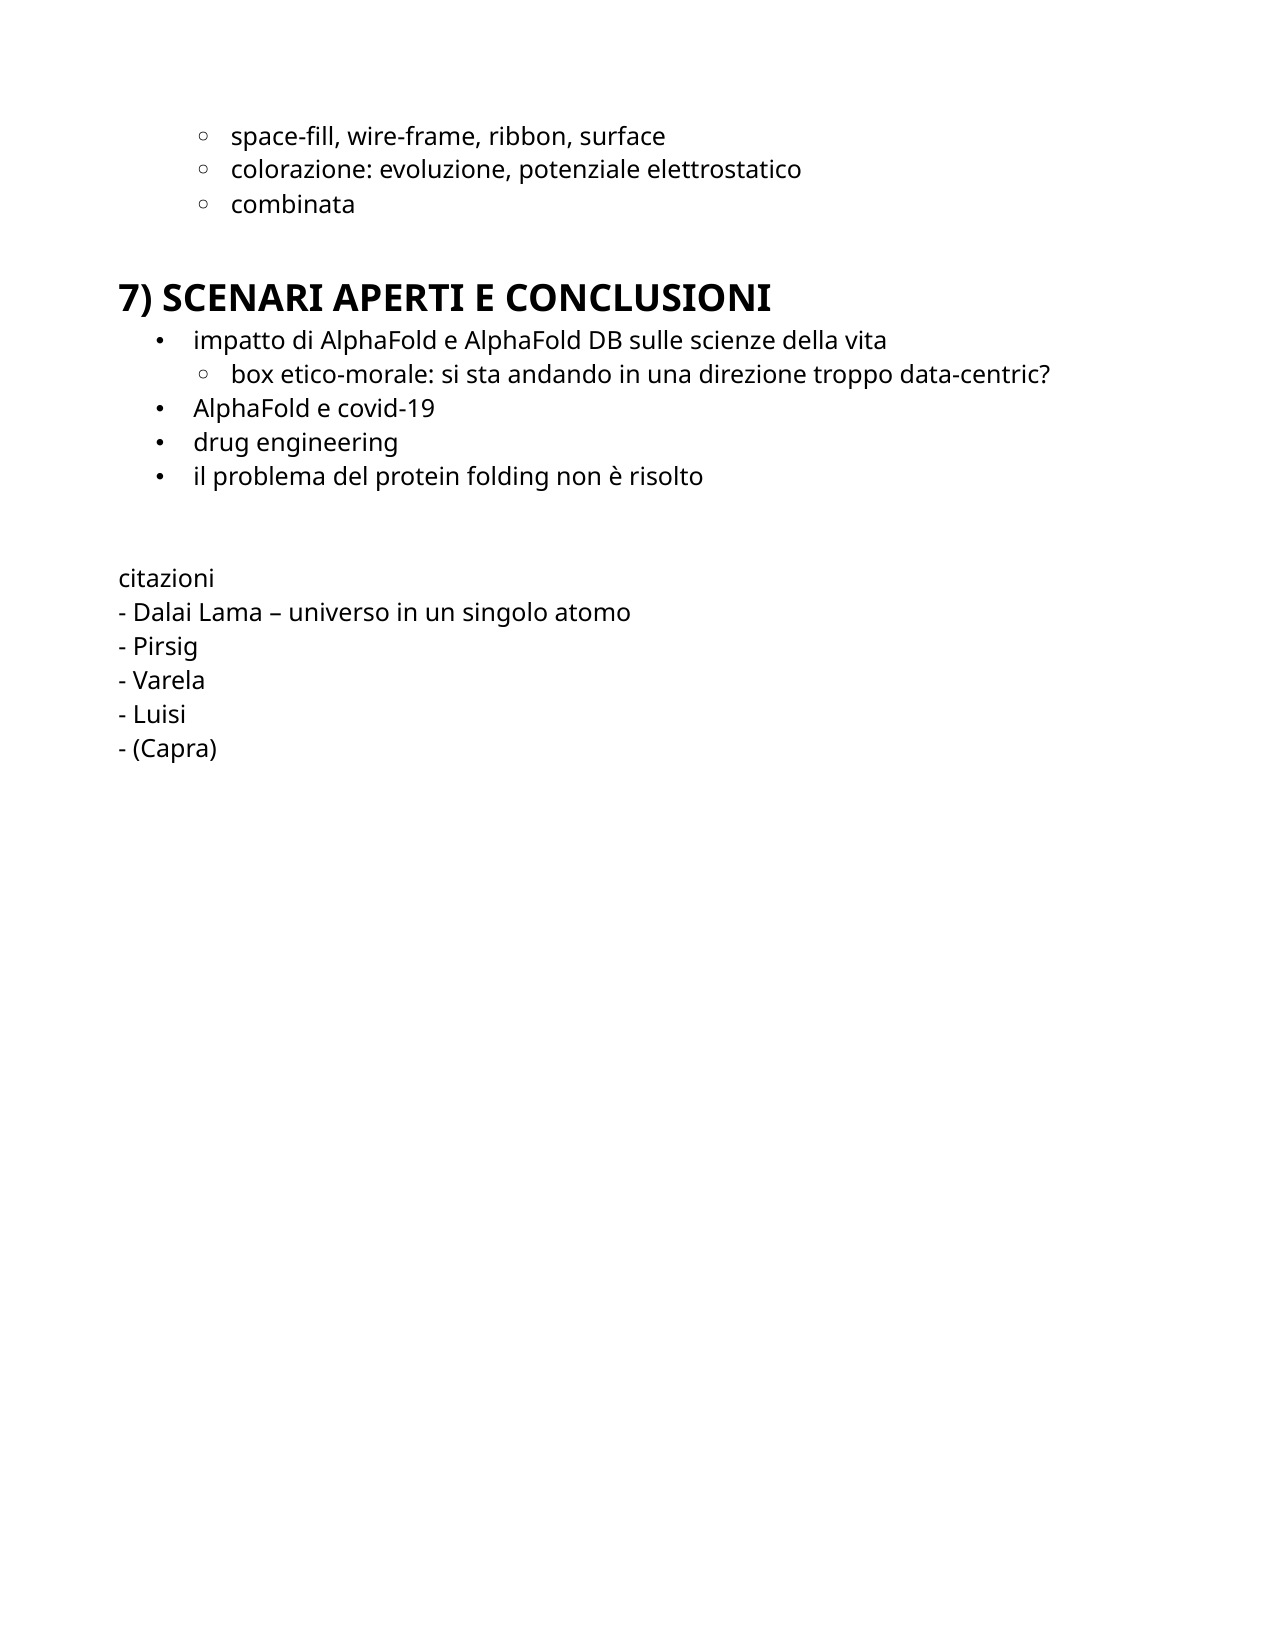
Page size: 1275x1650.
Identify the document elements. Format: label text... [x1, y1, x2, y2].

list box etico-morale: si sta andando in una direzione troppo data-centric? [193, 356, 1157, 391]
list il problema del protein folding non è risolto [156, 459, 1157, 493]
text - Dalai Lama – universo in un singolo atomo [118, 595, 1157, 629]
text - Pirsig [118, 629, 1157, 663]
list impatto di AlphaFold e AlphaFold DB sulle scienze della vita [156, 322, 1157, 356]
list drug engineering [156, 424, 1157, 459]
text - (Capra) [118, 731, 1157, 765]
text - Luisi [118, 697, 1157, 731]
text 7) SCENARI APERTI E CONCLUSIONI [118, 271, 1157, 322]
list AlphaFold e covid-19 [156, 391, 1157, 424]
list space-fill, wire-frame, ribbon, surface [193, 118, 1157, 152]
text citazioni [118, 561, 1157, 595]
list combinata [193, 186, 1157, 220]
text - Varela [118, 663, 1157, 697]
list colorazione: evoluzione, potenziale elettrostatico [193, 152, 1157, 186]
